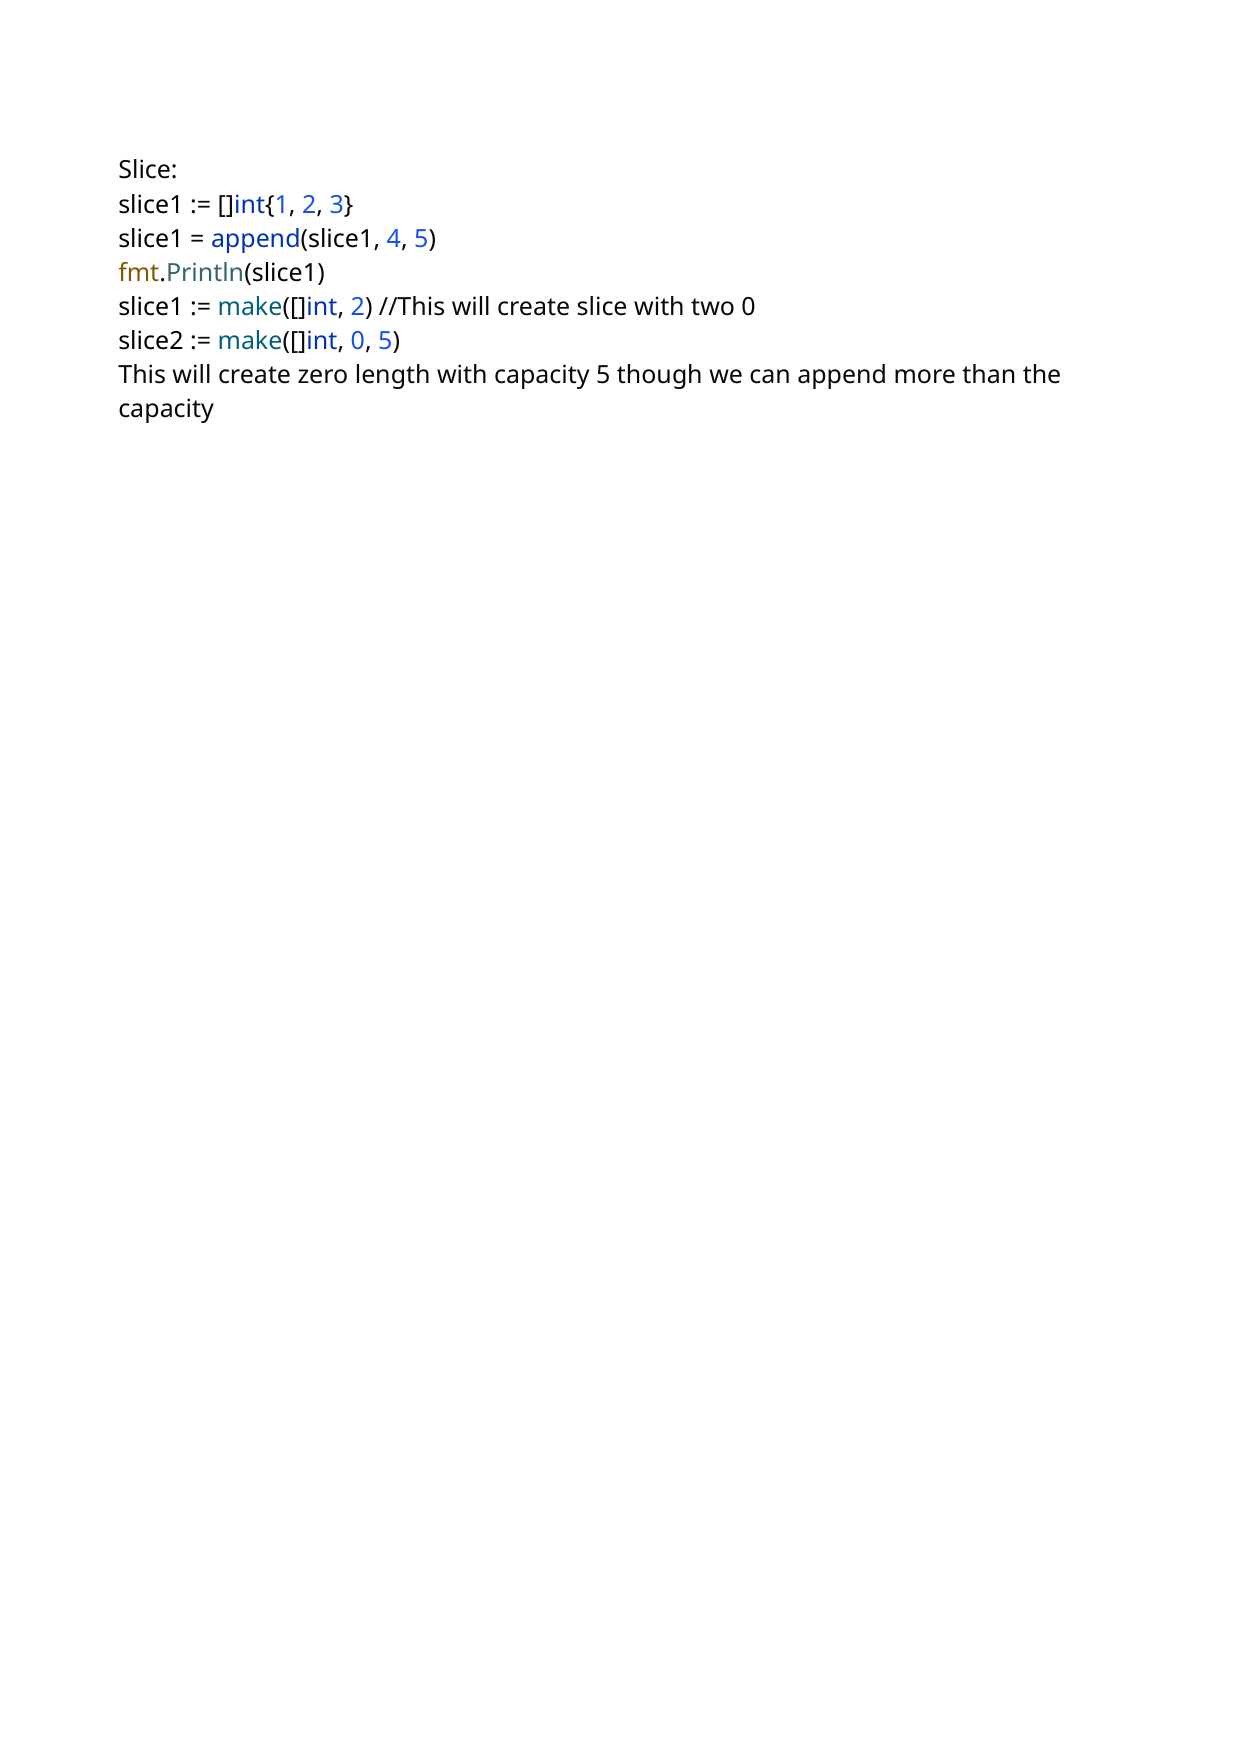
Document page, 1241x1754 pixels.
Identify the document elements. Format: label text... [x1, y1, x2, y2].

text slice1 := []int{1, 2, 3} slice1 = append(slice1, 4, 5) fmt.Println(slice1) [118, 186, 1122, 288]
text slice1 := make([]int, 2) //This will create slice with two 0 [118, 288, 1122, 322]
text Slice: [118, 152, 1122, 186]
text This will create zero length with capacity 5 though we can append more than the capacity [118, 357, 1122, 425]
text slice2 := make([]int, 0, 5) [118, 322, 1122, 357]
